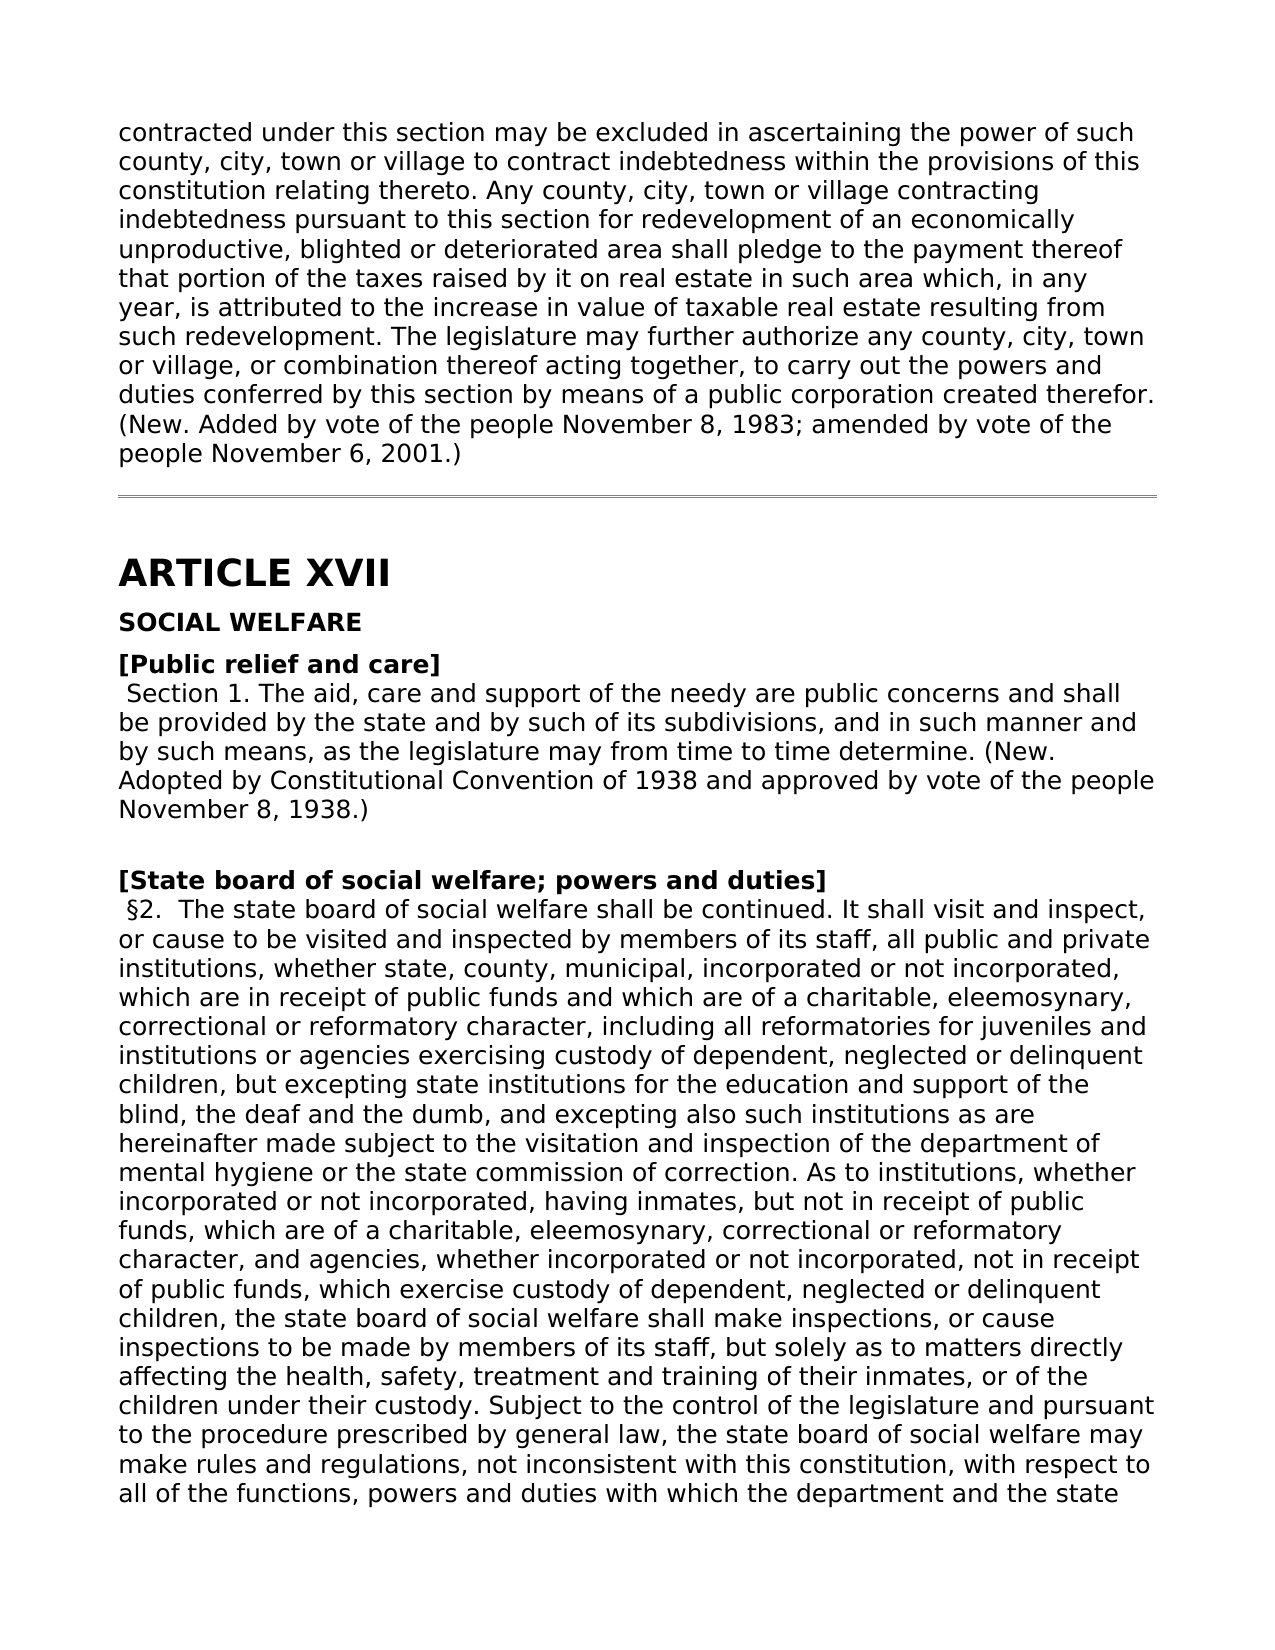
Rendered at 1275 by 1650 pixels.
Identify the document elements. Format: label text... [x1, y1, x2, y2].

text [State board of social welfare; powers and duties] §2. The state board of social welfare shall be continued. It shall visit and inspect, or cause to be visited and inspected by members of its staff, all public and private institutions, whether state, county, municipal, incorporated or not incorporated, which are in receipt of public funds and which are of a charitable, eleemosynary, correctional or reformatory character, including all reformatories for juveniles and institutions or agencies exercising custody of dependent, neglected or delinquent children, but excepting state institutions for the education and support of the blind, the deaf and the dumb, and excepting also such institutions as are hereinafter made subject to the visitation and inspection of the department of mental hygiene or the state commission of correction. As to institutions, whether incorporated or not incorporated, having inmates, but not in receipt of public funds, which are of a charitable, eleemosynary, correctional or reformatory character, and agencies, whether incorporated or not incorporated, not in receipt of public funds, which exercise custody of dependent, neglected or delinquent children, the state board of social welfare shall make inspections, or cause inspections to be made by members of its staff, but solely as to matters directly affecting the health, safety, treatment and training of their inmates, or of the children under their custody. Subject to the control of the legislature and pursuant to the procedure prescribed by general law, the state board of social welfare may make rules and regulations, not inconsistent with this constitution, with respect to all of the functions, powers and duties with which the department and the state [118, 866, 1157, 1508]
text SOCIAL WELFARE [118, 608, 1157, 637]
text [Public relief and care] Section 1. The aid, care and support of the needy are public concerns and shall be provided by the state and by such of its subdivisions, and in such manner and by such means, as the legislature may from time to time determine. (New. Adopted by Constitutional Convention of 1938 and approved by vote of the people November 8, 1938.) [118, 650, 1157, 854]
subtitle ARTICLE XVII [118, 552, 1157, 596]
text contracted under this section may be excluded in ascertaining the power of such county, city, town or village to contract indebtedness within the provisions of this constitution relating thereto. Any county, city, town or village contracting indebtedness pursuant to this section for redevelopment of an economically unproductive, blighted or deteriorated area shall pledge to the payment thereof that portion of the taxes raised by it on real estate in such area which, in any year, is attributed to the increase in value of taxable real estate resulting from such redevelopment. The legislature may further authorize any county, city, town or village, or combination thereof acting together, to carry out the powers and duties conferred by this section by means of a public corporation created therefor. (New. Added by vote of the people November 8, 1983; amended by vote of the people November 6, 2001.) [118, 118, 1157, 468]
